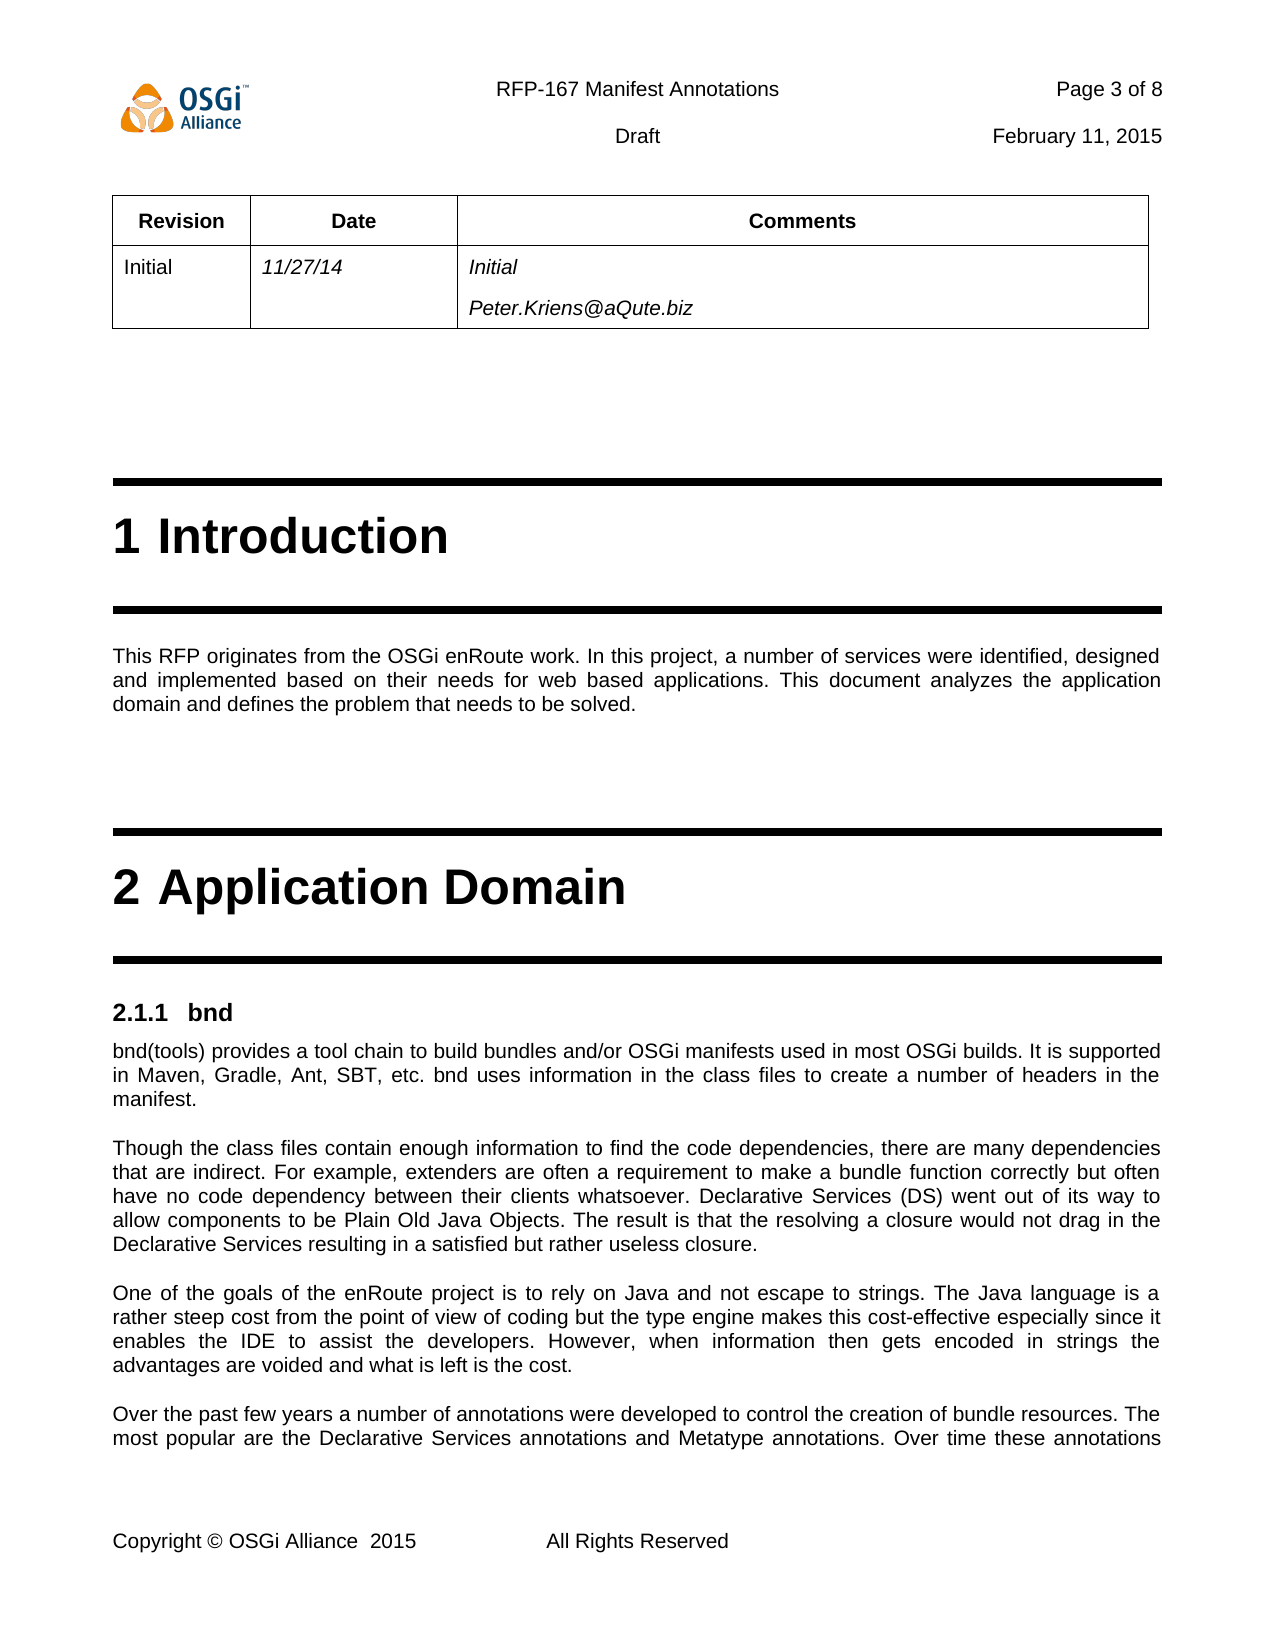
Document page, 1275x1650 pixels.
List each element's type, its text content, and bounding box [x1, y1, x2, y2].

text Though the class files contain enough information to find the code dependencies, there are many dependencies that are indirect. For example, extenders are often a requirement to make a bundle function correctly but often have no code dependency between their clients whatsoever. Declarative Services (DS) went out of its way to allow components to be Plain Old Java Objects. The result is that the resolving a closure would not drag in the Declarative Services resulting in a satisfied but rather useless closure. [112, 1136, 1162, 1256]
text Over the past few years a number of annotations were developed to control the creation of bundle resources. The most popular are the Declarative Services annotations and Metatype annotations. Over time these annotations [112, 1402, 1162, 1449]
picture [113, 76, 257, 140]
text bnd(tools) provides a tool chain to build bundles and/or OSGi manifests used in most OSGi builds. It is supported in Maven, Gradle, Ant, SBT, etc. bnd uses information in the class files to create a number of headers in the manifest. [112, 1039, 1162, 1111]
table_header Date [251, 196, 457, 245]
subtitle bnd [112, 998, 1162, 1027]
subtitle Introduction [112, 479, 1162, 614]
table_header Revision [113, 196, 250, 245]
text One of the goals of the enRoute project is to rely on Java and not escape to strings. The Java language is a rather steep cost from the point of view of coding but the type engine makes this cost-effective especially since it enables the IDE to assist the developers. However, when information then gets encoded in strings the advantages are voided and what is left is the cost. [112, 1281, 1162, 1377]
subtitle Application Domain [112, 829, 1162, 964]
table_cell Initial Peter.Kriens@aQute.biz [458, 246, 1148, 328]
table_header Comments [458, 196, 1148, 245]
table_cell Initial [113, 246, 250, 328]
text This RFP originates from the OSGi enRoute work. In this project, a number of services were identified, designed and implemented based on their needs for web based applications. This document analyzes the application domain and defines the problem that needs to be solved. [112, 643, 1162, 715]
table_cell 27.11.14 [251, 246, 457, 328]
